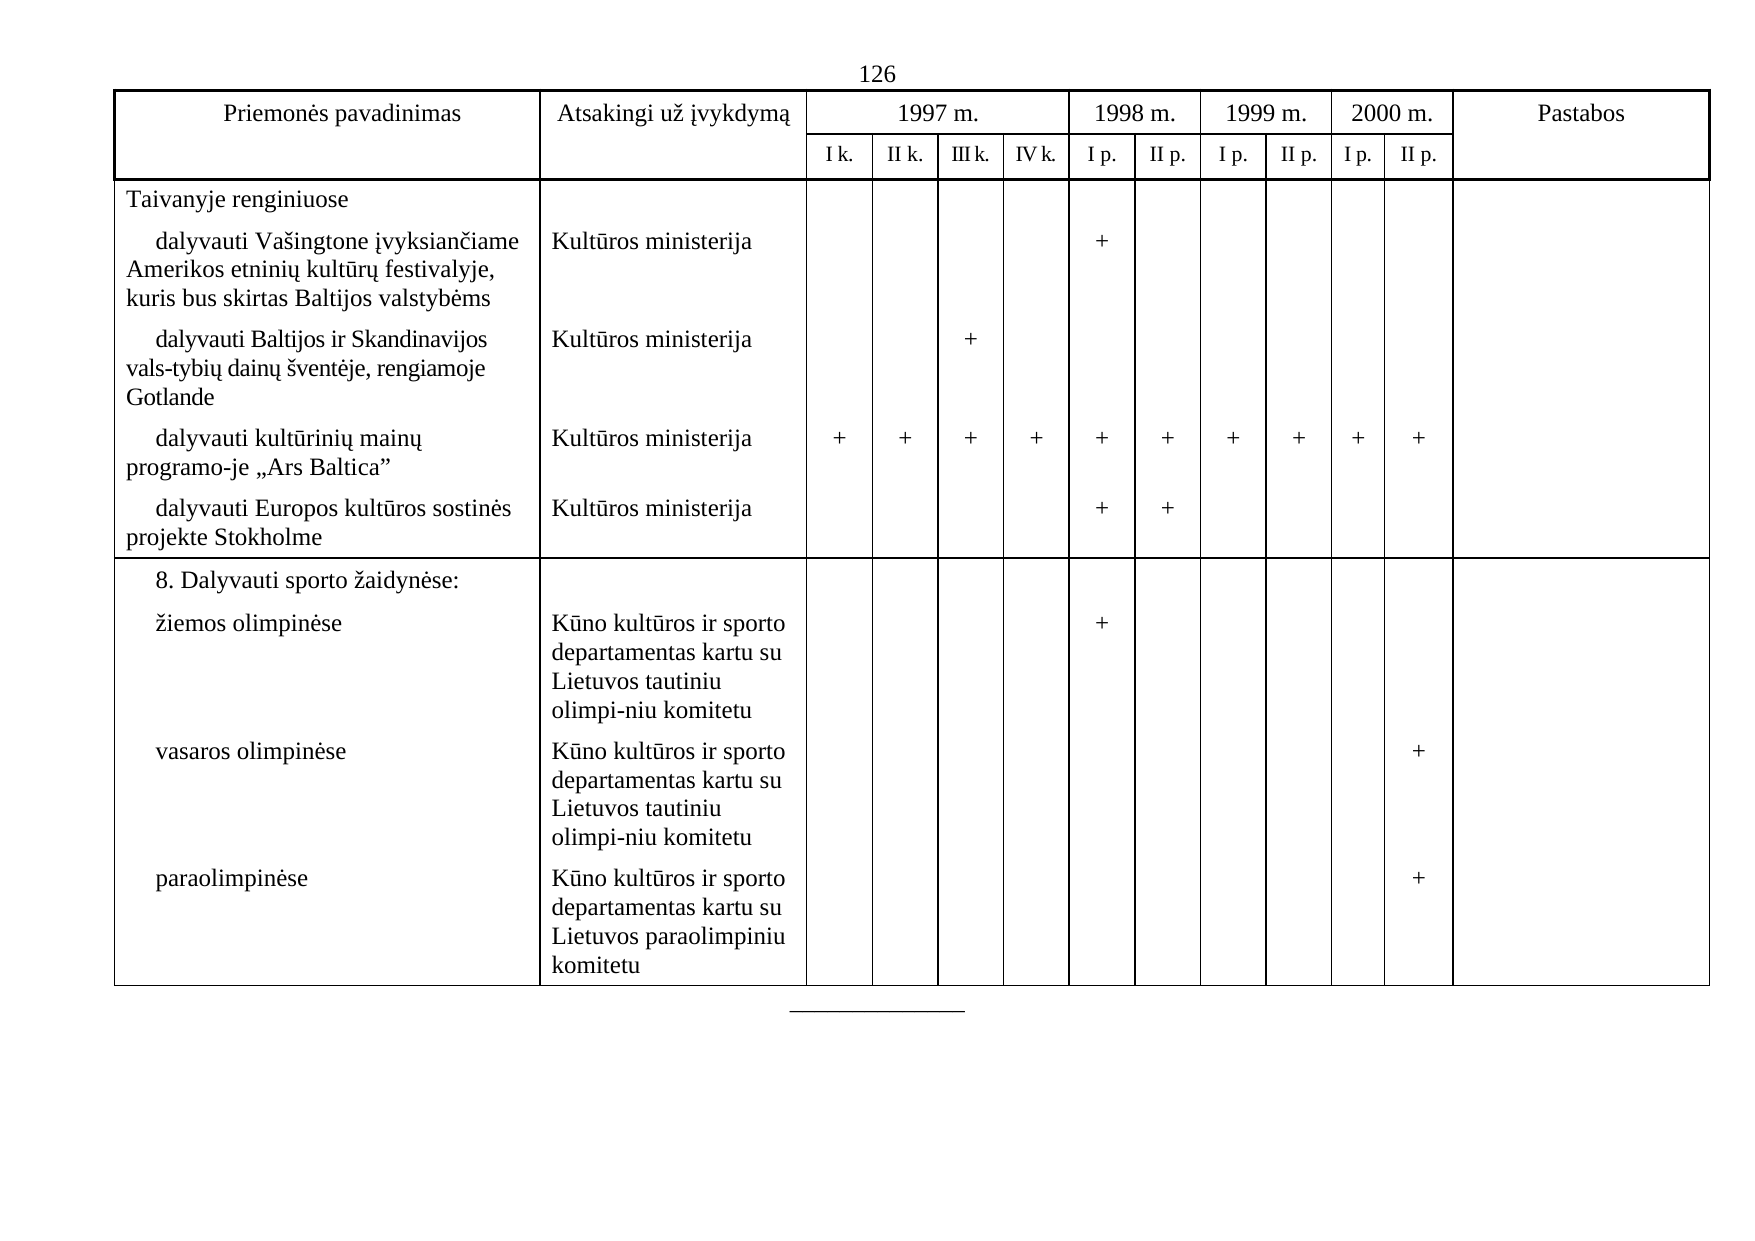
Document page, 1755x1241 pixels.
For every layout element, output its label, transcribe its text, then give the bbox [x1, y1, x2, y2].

table_cell [807, 181, 872, 219]
table_cell + [1267, 417, 1331, 487]
table_cell [1201, 487, 1265, 557]
table_cell I k. [807, 135, 872, 178]
table_cell [541, 181, 806, 219]
table_cell Taivanyje renginiuose [115, 181, 539, 219]
table_cell [1332, 487, 1384, 557]
table_header 2000 m. [1332, 92, 1452, 133]
table_header Priemonės pavadinimas [116, 92, 539, 133]
table_cell [1267, 318, 1331, 417]
table_cell [939, 602, 1003, 730]
table_cell [1004, 181, 1068, 219]
table_cell [873, 602, 937, 730]
table_cell [1454, 602, 1709, 730]
table_cell [939, 487, 1003, 557]
table_cell [1004, 220, 1068, 318]
table_cell [1385, 181, 1452, 219]
table_cell [1136, 318, 1200, 417]
table_cell + [1070, 602, 1134, 730]
table_cell [1004, 487, 1068, 557]
table_header Pastabos [1454, 92, 1708, 133]
table_cell [1385, 487, 1452, 557]
table_cell [1332, 730, 1384, 857]
table_cell [1332, 318, 1384, 417]
table_cell [1004, 857, 1068, 985]
table_cell [807, 730, 872, 857]
table_cell [873, 730, 937, 857]
table_cell + [1332, 417, 1384, 487]
table_cell + [939, 417, 1003, 487]
table_cell + [1070, 417, 1134, 487]
table_cell Kūno kultūros ir sporto departamentas kartu su Lietuvos tautiniu olimpi-niu komitetu [541, 730, 806, 857]
text ______________ [118, 986, 1636, 1015]
table_cell [1454, 133, 1708, 178]
table_cell [1332, 220, 1384, 318]
table_cell [1332, 857, 1384, 985]
table_cell II k. [873, 135, 937, 178]
table_cell [1267, 559, 1331, 602]
table_cell [541, 559, 806, 602]
table_cell [1201, 181, 1265, 219]
table_cell [807, 857, 872, 985]
table_cell [1267, 857, 1331, 985]
table_cell Kultūros ministerija [541, 220, 806, 318]
table_cell [1454, 220, 1709, 318]
table_cell [939, 559, 1003, 602]
table_cell + [807, 417, 872, 487]
table_header Atsakingi už įvykdymą [541, 92, 806, 133]
table_header 1999 m. [1201, 92, 1331, 133]
table_cell [1267, 181, 1331, 219]
table_cell + [873, 417, 937, 487]
table_header 1997 m. [807, 92, 1068, 133]
table_cell [1201, 602, 1265, 730]
table_cell [1201, 857, 1265, 985]
table_cell III k. [939, 135, 1003, 178]
table_cell [1004, 559, 1068, 602]
table_cell Kūno kultūros ir sporto departamentas kartu su Lietuvos paraolimpiniu komitetu [541, 857, 806, 985]
table_cell + [1385, 857, 1452, 985]
table_cell [1267, 602, 1331, 730]
table_cell dalyvauti Baltijos ir Skandinavijos vals-tybių dainų šventėje, rengiamoje Gotlande [115, 318, 539, 417]
table_cell [1332, 602, 1384, 730]
table_cell [1201, 318, 1265, 417]
table_cell [873, 318, 937, 417]
table_cell [939, 730, 1003, 857]
table_cell [873, 220, 937, 318]
table_cell [873, 857, 937, 985]
table_cell [1385, 559, 1452, 602]
table_cell I p. [1332, 135, 1384, 178]
table_cell + [1136, 417, 1200, 487]
table_cell [1136, 559, 1200, 602]
table_header 1998 m. [1070, 92, 1200, 133]
table_cell [1201, 220, 1265, 318]
table_cell [1454, 857, 1709, 985]
table_cell [1136, 220, 1200, 318]
table_cell + [1136, 487, 1200, 557]
table_cell Kultūros ministerija [541, 417, 806, 487]
table_cell [1454, 318, 1709, 417]
table_cell + [1070, 220, 1134, 318]
table_cell II p. [1267, 135, 1331, 178]
table_cell [1454, 730, 1709, 857]
table_cell + [1385, 730, 1452, 857]
table_cell [1070, 181, 1134, 219]
table_cell Kultūros ministerija [541, 487, 806, 557]
table_cell + [1385, 417, 1452, 487]
table_cell dalyvauti kultūrinių mainų programo-je „Ars Baltica” [115, 417, 539, 487]
table_cell [1385, 220, 1452, 318]
table_cell [1385, 318, 1452, 417]
table_cell [116, 133, 539, 178]
table_cell [807, 220, 872, 318]
table_cell [1136, 857, 1200, 985]
table_cell [1267, 220, 1331, 318]
table_cell [1070, 857, 1134, 985]
table_cell [873, 487, 937, 557]
table_cell Kūno kultūros ir sporto departamentas kartu su Lietuvos tautiniu olimpi-niu komitetu [541, 602, 806, 730]
table_cell IV k. [1004, 135, 1068, 178]
table_cell [1070, 730, 1134, 857]
table_cell I p. [1070, 135, 1134, 178]
table_cell paraolimpinėse [115, 857, 539, 985]
table_cell žiemos olimpinėse [115, 602, 539, 730]
table_cell [1454, 417, 1709, 487]
table_cell dalyvauti Vašingtone įvyksiančiame Amerikos etninių kultūrų festivalyje, kuris bus skirtas Baltijos valstybėms [115, 220, 539, 318]
table_cell + [1201, 417, 1265, 487]
table_cell [1070, 318, 1134, 417]
table_cell 8. Dalyvauti sporto žaidynėse: [115, 559, 539, 602]
table_cell [1136, 181, 1200, 219]
table_cell + [1004, 417, 1068, 487]
table_cell [1454, 559, 1709, 602]
table_cell [1201, 730, 1265, 857]
table_cell [1332, 559, 1384, 602]
table_cell I p. [1201, 135, 1265, 178]
table_cell [873, 181, 937, 219]
table_cell [1332, 181, 1384, 219]
table_cell [807, 559, 872, 602]
table_cell [1267, 487, 1331, 557]
table_cell [1136, 730, 1200, 857]
table_cell [1385, 602, 1452, 730]
table_cell vasaros olimpinėse [115, 730, 539, 857]
table_cell [939, 181, 1003, 219]
table_cell II p. [1385, 135, 1452, 178]
table_cell [939, 857, 1003, 985]
table_cell [807, 318, 872, 417]
table_cell [1136, 602, 1200, 730]
table_cell Kultūros ministerija [541, 318, 806, 417]
table_cell [873, 559, 937, 602]
table_cell [1004, 602, 1068, 730]
table_cell dalyvauti Europos kultūros sostinės projekte Stokholme [115, 487, 539, 557]
table_cell [1004, 318, 1068, 417]
table_cell [1004, 730, 1068, 857]
table_cell [1267, 730, 1331, 857]
table_cell [1454, 487, 1709, 557]
table_cell [1454, 181, 1709, 219]
table_cell [939, 220, 1003, 318]
table_cell + [1070, 487, 1134, 557]
table_cell [807, 602, 872, 730]
table_cell [541, 133, 806, 178]
table_cell [1201, 559, 1265, 602]
table_cell [1070, 559, 1134, 602]
table_cell [807, 487, 872, 557]
table_cell II p. [1136, 135, 1200, 178]
table_cell + [939, 318, 1003, 417]
